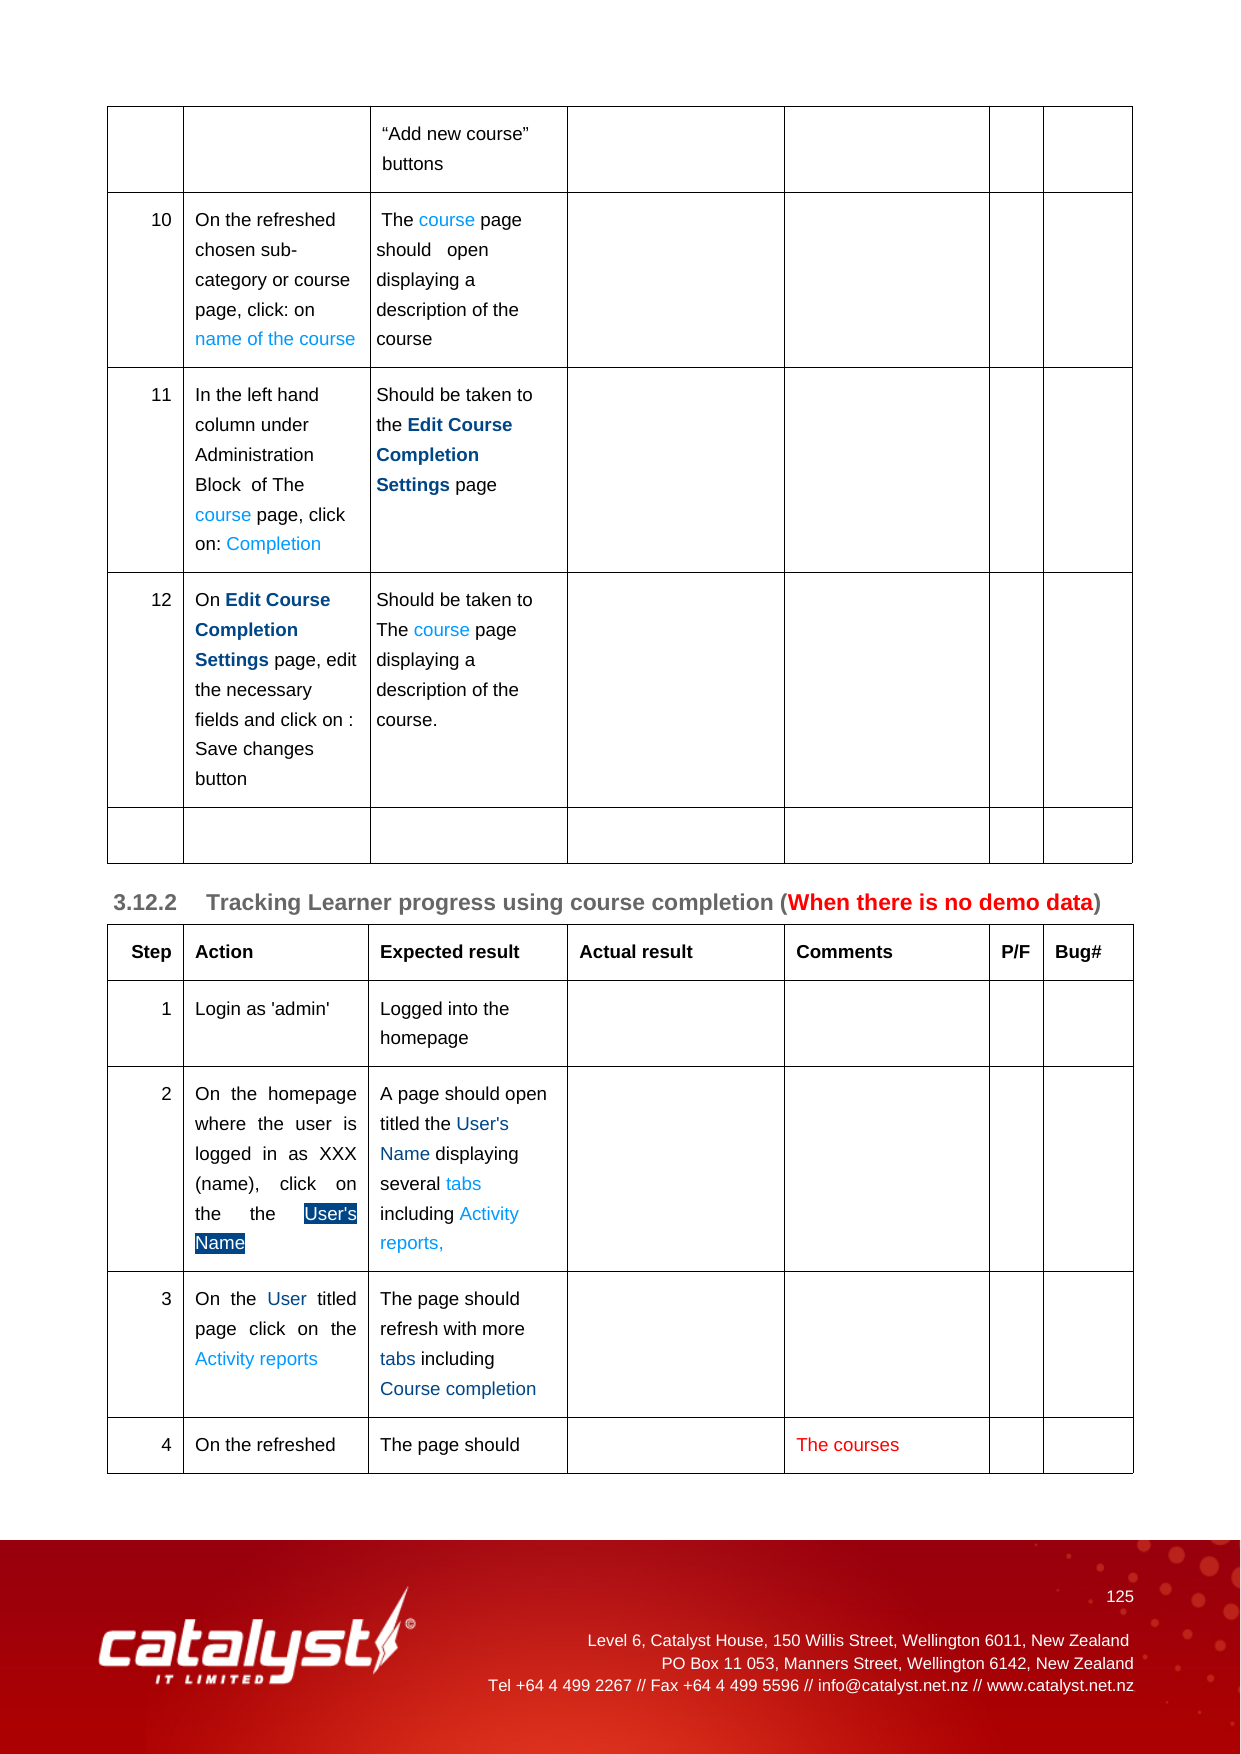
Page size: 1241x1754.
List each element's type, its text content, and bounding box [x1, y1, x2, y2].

table_cell [184, 808, 370, 863]
table_cell [568, 107, 784, 192]
table_cell On the User titled page click on the Activity reports [184, 1272, 368, 1417]
table_cell [990, 573, 1043, 807]
table_cell On Edit Course Completion Settings page, edit the necessary fields and click on : Save changes button [184, 573, 370, 807]
table_cell [1044, 107, 1132, 192]
picture [0, 1540, 1241, 1754]
table_cell [568, 1272, 784, 1417]
table_cell [785, 1067, 989, 1271]
table_cell [785, 981, 989, 1066]
table_header Comments [785, 925, 989, 980]
table_cell On the refreshed [184, 1418, 368, 1473]
table_header Actual result [568, 925, 784, 980]
table_cell [785, 193, 989, 367]
table_cell [990, 1418, 1043, 1473]
table_cell [990, 808, 1043, 863]
table_header Step [108, 925, 183, 980]
table_cell [785, 1272, 989, 1417]
table_header Expected result [369, 925, 567, 980]
table_cell [184, 107, 370, 192]
table_cell The course page should open displaying a description of the course [371, 193, 567, 367]
table_cell 4 [108, 1418, 183, 1473]
table_cell 3 [108, 1272, 183, 1417]
table_cell [371, 808, 567, 863]
table_cell [785, 573, 989, 807]
table_cell [568, 808, 784, 863]
table_cell [1044, 573, 1132, 807]
table_cell [785, 808, 989, 863]
table_cell The page should [369, 1418, 567, 1473]
table_cell [990, 1067, 1043, 1271]
table_cell [1044, 1418, 1133, 1473]
table_cell Should be taken to the Edit Course Completion Settings page [371, 368, 567, 572]
table_cell 12 [108, 573, 183, 807]
table_header Action [184, 925, 368, 980]
table_cell [990, 981, 1043, 1066]
table_cell [568, 981, 784, 1066]
table_cell Logged into the homepage [369, 981, 567, 1066]
table_cell [1044, 1272, 1133, 1417]
table_header P/F [990, 925, 1043, 980]
table_cell [568, 1067, 784, 1271]
table_cell 1 [108, 981, 183, 1066]
table_cell [1044, 808, 1132, 863]
table_cell On the refreshed chosen sub-category or course page, click: on name of the course [184, 193, 370, 367]
table_cell [108, 808, 183, 863]
table_cell [990, 1272, 1043, 1417]
table_cell [568, 193, 784, 367]
table_cell The courses [785, 1418, 989, 1473]
table_cell On the homepage where the user is logged in as XXX (name), click on the the User's Name [184, 1067, 368, 1271]
table_cell [1044, 368, 1132, 572]
subtitle Tracking Learner progress using course completion (When there is no demo data) [107, 890, 1103, 915]
table_cell [1044, 193, 1132, 367]
table_cell Login as 'admin' [184, 981, 368, 1066]
table_cell 10 [108, 193, 183, 367]
table_cell [990, 368, 1043, 572]
table_cell [568, 368, 784, 572]
table_cell [568, 1418, 784, 1473]
table_cell [108, 107, 183, 192]
table_cell [990, 193, 1043, 367]
table_cell In the left hand column under Administration Block of The course page, click on: Completion [184, 368, 370, 572]
table_cell [1044, 981, 1133, 1066]
table_cell [1044, 1067, 1133, 1271]
table_cell The page should refresh with more tabs including Course completion [369, 1272, 567, 1417]
table_cell 11 [108, 368, 183, 572]
table_cell [785, 107, 989, 192]
table_cell “Add new course” buttons [371, 107, 567, 192]
table_cell 2 [108, 1067, 183, 1271]
table_cell [785, 368, 989, 572]
table_cell [990, 107, 1043, 192]
table_header Bug# [1044, 925, 1133, 980]
table_cell A page should open titled the User's Name displaying several tabs including Activity reports, [369, 1067, 567, 1271]
table_cell [568, 573, 784, 807]
table_cell Should be taken to The course page displaying a description of the course. [371, 573, 567, 807]
